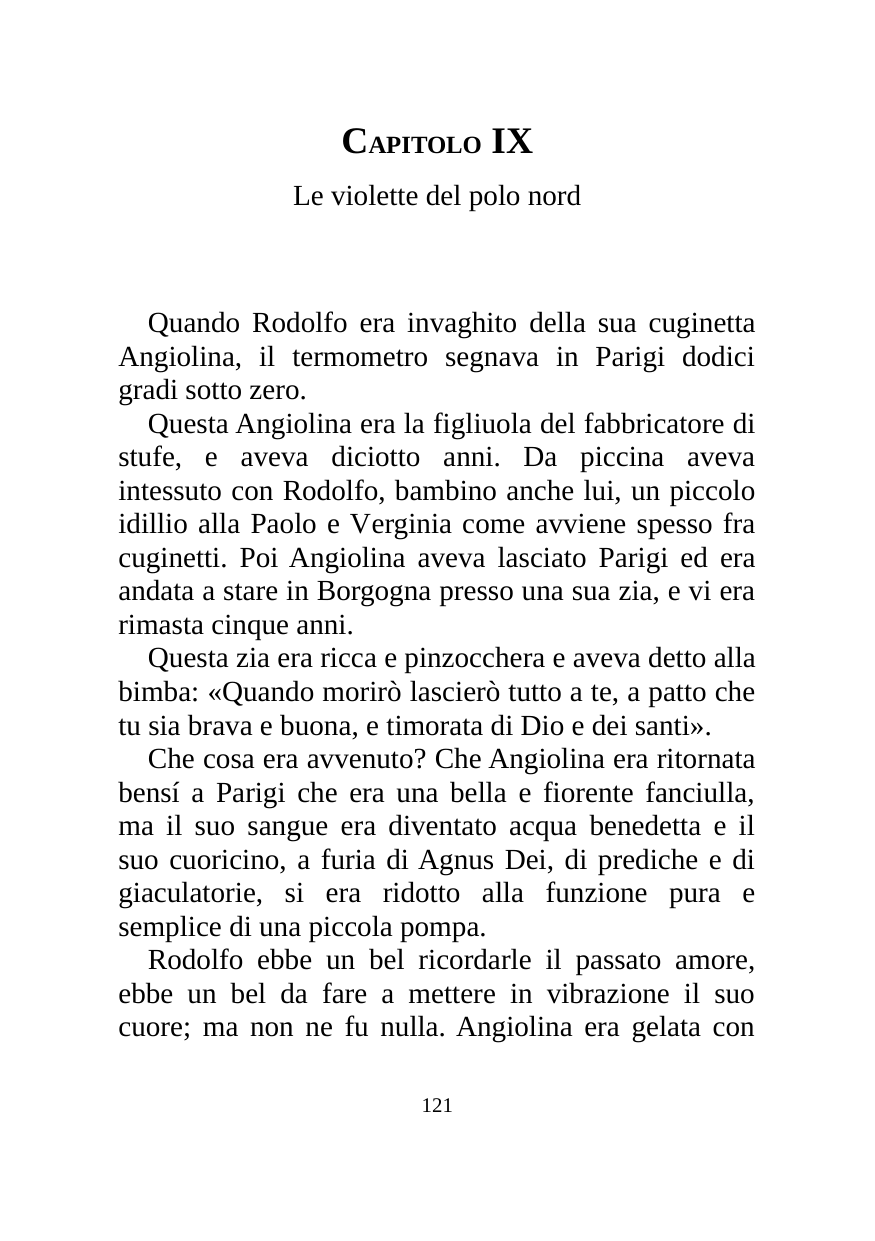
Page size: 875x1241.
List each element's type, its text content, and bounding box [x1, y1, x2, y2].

text Che cosa era avvenuto? Che Angiolina era ritornata bensí a Parigi che era una bella e fiorente fanciulla, ma il suo sangue era diventato acqua benedetta e il suo cuoricino, a furia di Agnus Dei, di prediche e di giaculatorie, si era ridotto alla funzione pura e semplice di una piccola pompa. [118, 741, 756, 942]
text Rodolfo ebbe un bel ricordarle il passato amore, ebbe un bel da fare a mettere in vibrazione il suo cuore; ma non ne fu nulla. Angiolina era gelata con [118, 942, 756, 1043]
subtitle Capitolo IX Le violette del polo nord [118, 118, 756, 212]
text Quando Rodolfo era invaghito della sua cuginetta Angiolina, il termometro segnava in Parigi dodici gradi sotto zero. [118, 305, 756, 406]
text Questa Angiolina era la figliuola del fabbricatore di stufe, e aveva diciotto anni. Da piccina aveva intessuto con Rodolfo, bambino anche lui, un piccolo idillio alla Paolo e Verginia come avviene spesso fra cuginetti. Poi Angiolina aveva lasciato Parigi ed era andata a stare in Borgogna presso una sua zia, e vi era rimasta cinque anni. [118, 406, 756, 641]
text Questa zia era ricca e pinzocchera e aveva detto alla bimba: «Quando morirò lascierò tutto a te, a patto che tu sia brava e buona, e timorata di Dio e dei santi». [118, 641, 756, 741]
